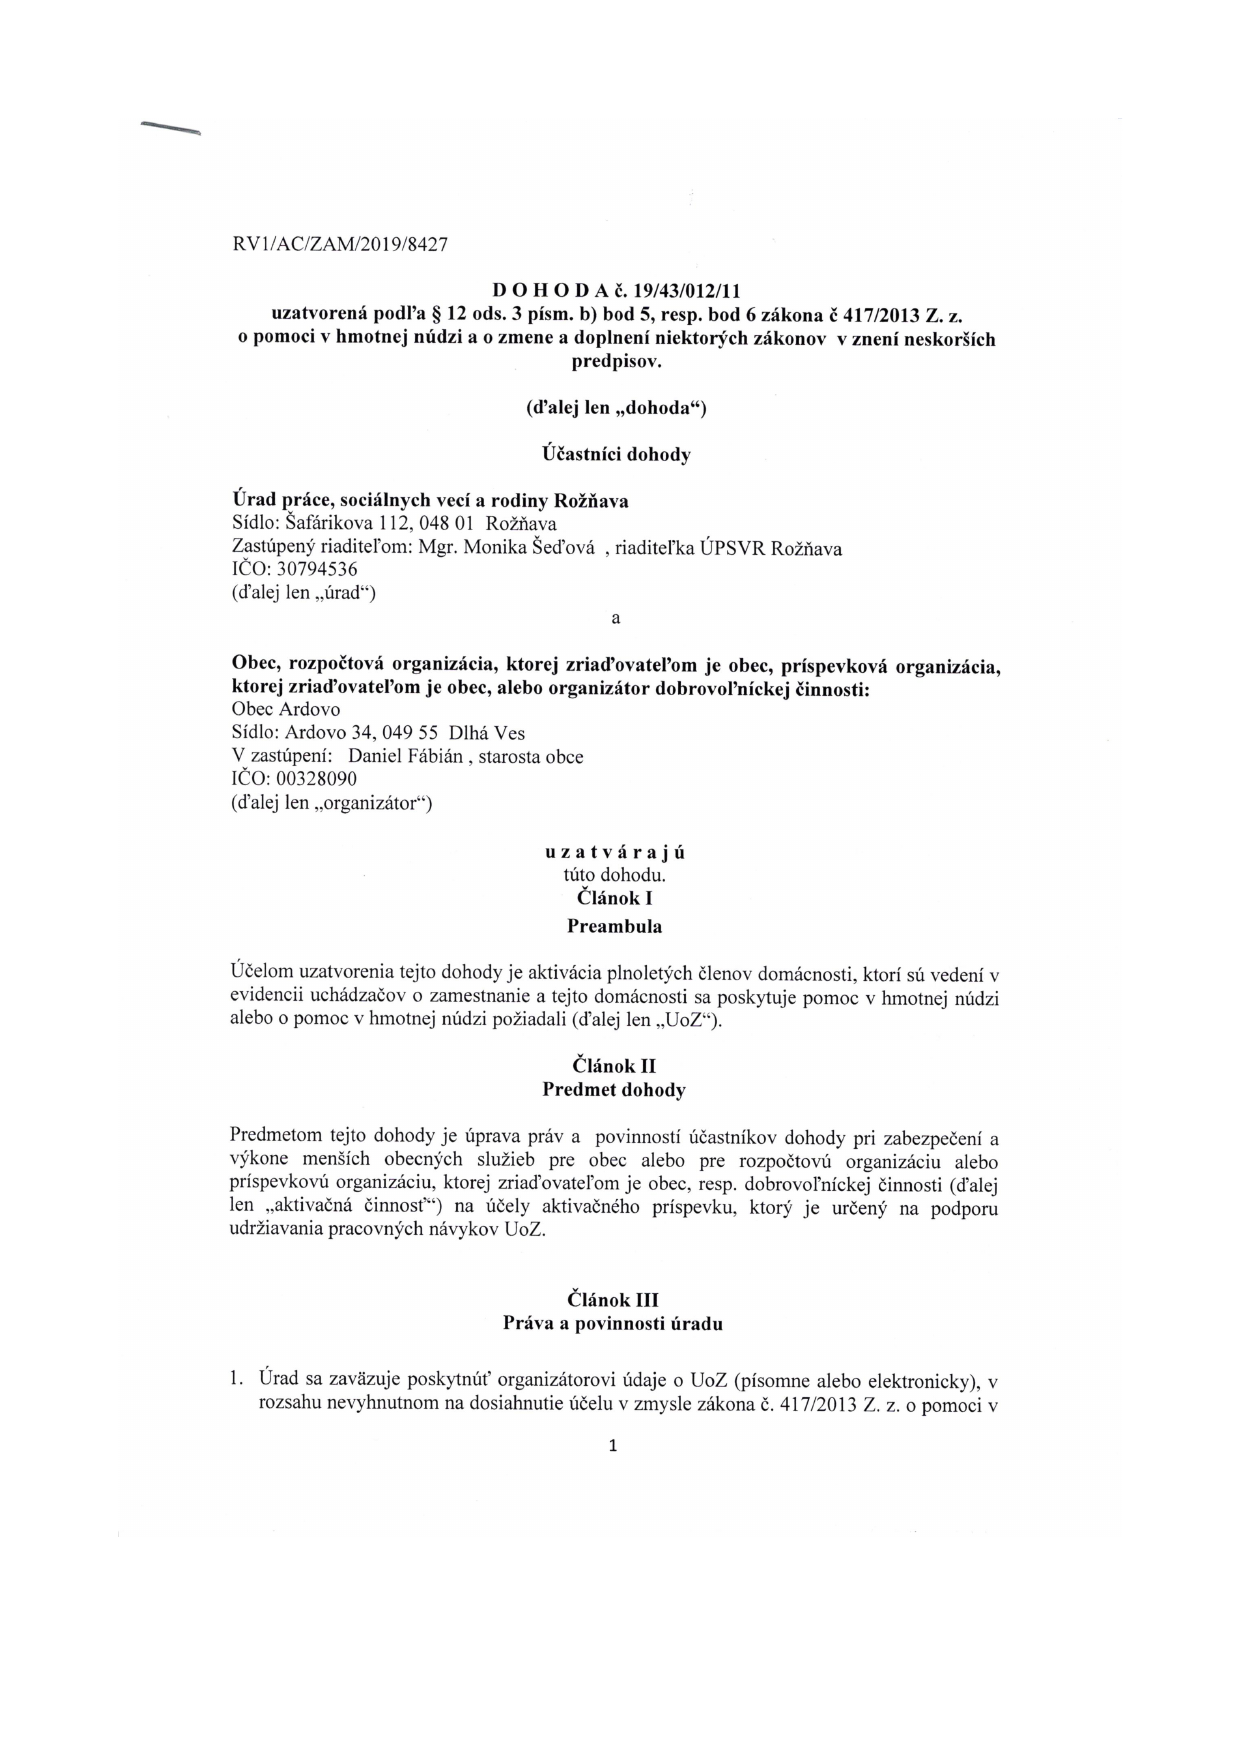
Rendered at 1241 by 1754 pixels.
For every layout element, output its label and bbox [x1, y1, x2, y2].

picture [118, 118, 1123, 1537]
